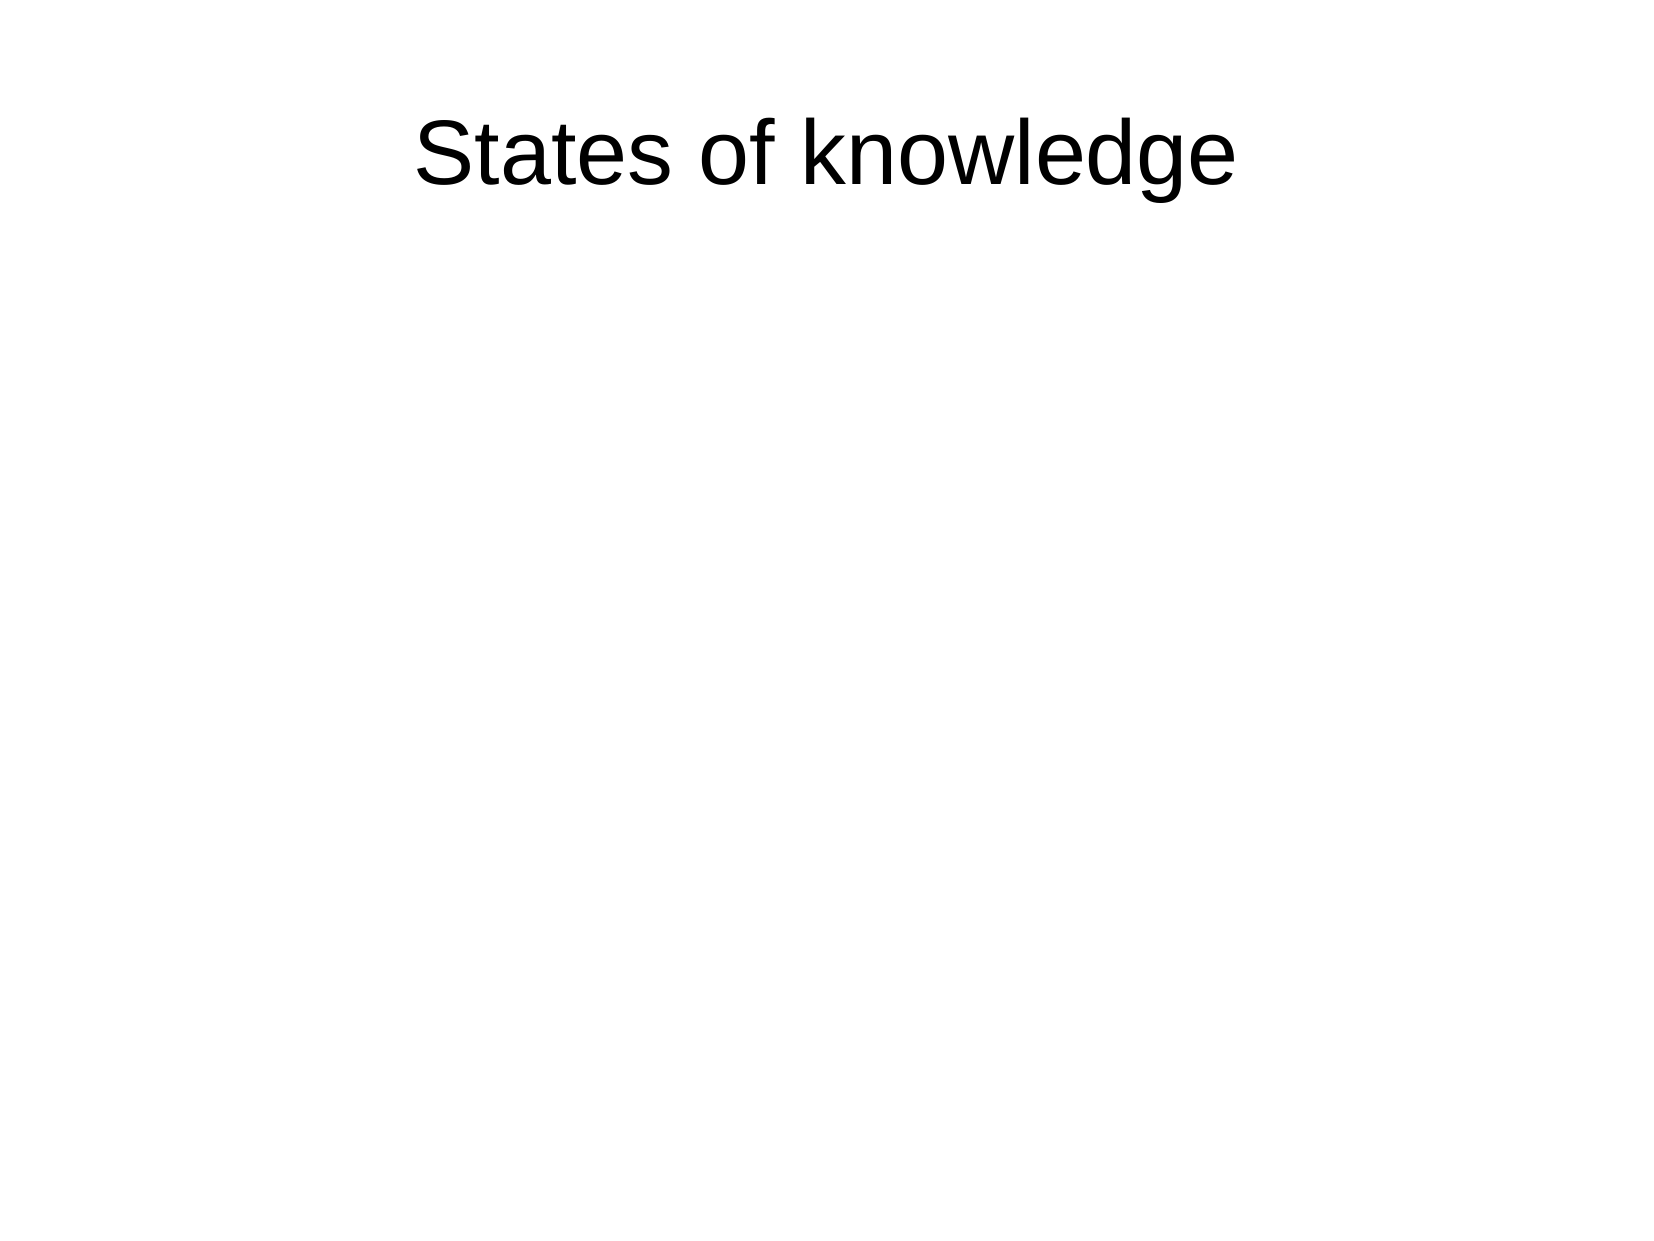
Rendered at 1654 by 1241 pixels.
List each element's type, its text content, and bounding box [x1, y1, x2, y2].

title States of knowledge [82, 49, 1571, 257]
